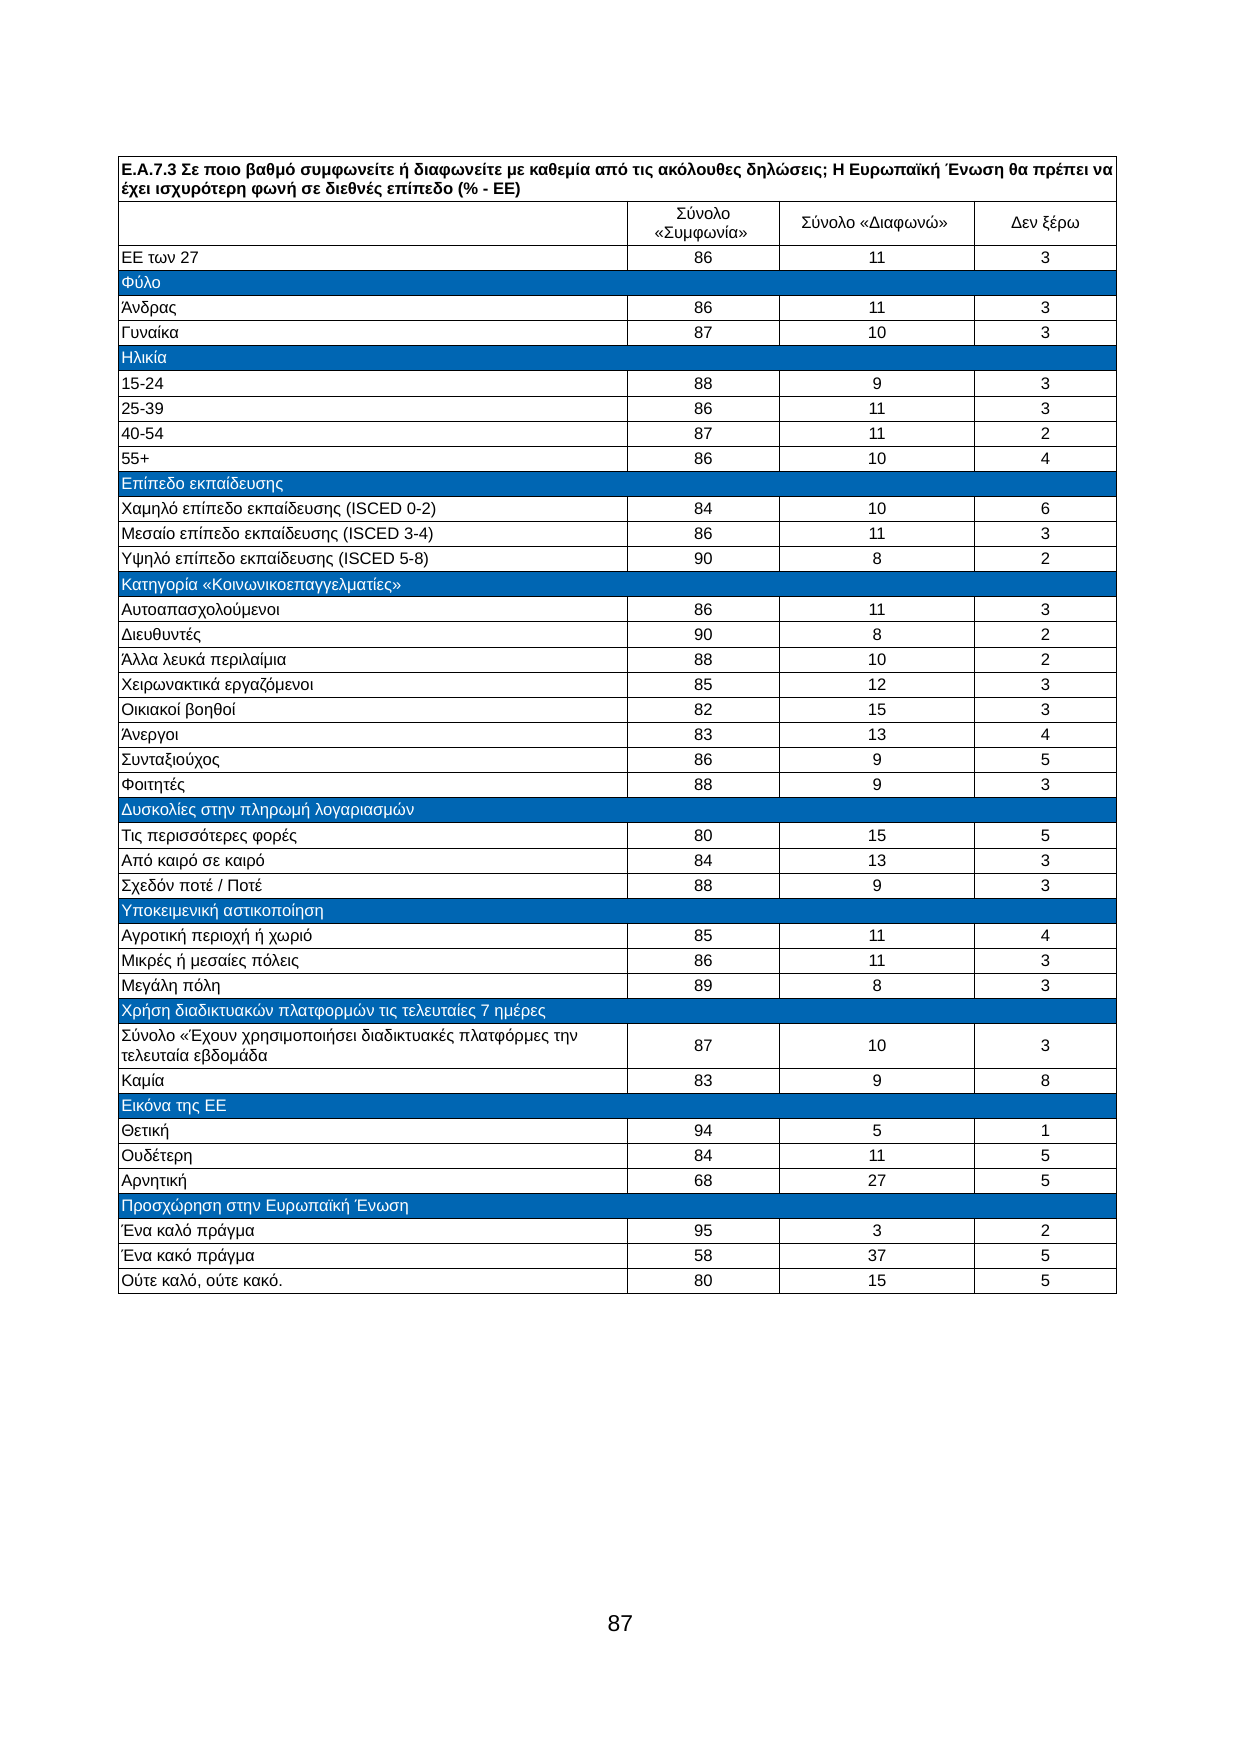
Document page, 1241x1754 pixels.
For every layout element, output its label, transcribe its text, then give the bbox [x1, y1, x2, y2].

table_cell 88 [628, 371, 779, 396]
table_cell 11 [780, 296, 974, 320]
table_cell 8 [780, 547, 974, 571]
table_cell Άλλα λευκά περιλαίμια [119, 648, 627, 672]
table_cell Επίπεδο εκπαίδευσης [119, 472, 1116, 496]
table_cell 90 [628, 547, 779, 571]
table_cell 5 [975, 1169, 1116, 1193]
table_cell 95 [628, 1219, 779, 1243]
table_cell Δεν ξέρω [975, 202, 1116, 245]
table_cell Οικιακοί βοηθοί [119, 698, 627, 722]
table_cell 3 [975, 974, 1116, 998]
table_cell 4 [975, 723, 1116, 747]
table_cell 27 [780, 1169, 974, 1193]
table_cell 94 [628, 1119, 779, 1143]
table_cell 3 [975, 296, 1116, 320]
table_cell Αυτοαπασχολούμενοι [119, 597, 627, 621]
table_cell 1 [975, 1119, 1116, 1143]
table_cell 9 [780, 371, 974, 396]
table_cell 4 [975, 447, 1116, 471]
table_cell Ουδέτερη [119, 1144, 627, 1168]
table_cell 5 [975, 1244, 1116, 1268]
table_cell Συνταξιούχος [119, 748, 627, 772]
table_cell Ένα κακό πράγμα [119, 1244, 627, 1268]
table_cell 13 [780, 723, 974, 747]
table_cell 88 [628, 773, 779, 797]
table_cell 5 [975, 823, 1116, 847]
table_cell 11 [780, 1144, 974, 1168]
table_cell 80 [628, 1269, 779, 1293]
table_cell Άνεργοι [119, 723, 627, 747]
table_cell 3 [975, 597, 1116, 621]
table_cell 15-24 [119, 371, 627, 396]
table_cell Κατηγορία «Κοινωνικοεπαγγελματίες» [119, 572, 1116, 596]
table_cell 3 [975, 371, 1116, 396]
table_cell 3 [975, 773, 1116, 797]
table_cell 2 [975, 422, 1116, 446]
table_cell Γυναίκα [119, 321, 627, 345]
table_cell Μεγάλη πόλη [119, 974, 627, 998]
table_cell 6 [975, 497, 1116, 521]
table_cell 90 [628, 622, 779, 647]
table_cell Ηλικία [119, 346, 1116, 370]
table_cell Τις περισσότερες φορές [119, 823, 627, 847]
table_cell 11 [780, 246, 974, 270]
table_cell Χαμηλό επίπεδο εκπαίδευσης (ISCED 0-2) [119, 497, 627, 521]
table_cell 86 [628, 397, 779, 421]
table_cell Δυσκολίες στην πληρωμή λογαριασμών [119, 798, 1116, 822]
table_cell 86 [628, 522, 779, 546]
table_cell 85 [628, 924, 779, 948]
table_cell 11 [780, 597, 974, 621]
table_cell 15 [780, 823, 974, 847]
table_cell 86 [628, 748, 779, 772]
table_cell 10 [780, 321, 974, 345]
table_cell 8 [975, 1069, 1116, 1092]
table_cell 3 [780, 1219, 974, 1243]
table_cell Θετική [119, 1119, 627, 1143]
table_cell Καμία [119, 1069, 627, 1092]
table_cell 9 [780, 748, 974, 772]
table_cell Σύνολο «Συμφωνία» [628, 202, 779, 245]
table_cell 3 [975, 949, 1116, 973]
table_cell 10 [780, 1024, 974, 1067]
table_cell Ούτε καλό, ούτε κακό. [119, 1269, 627, 1293]
table_cell 8 [780, 974, 974, 998]
table_cell 3 [975, 522, 1116, 546]
table_cell 68 [628, 1169, 779, 1193]
table_cell 11 [780, 924, 974, 948]
table_cell 82 [628, 698, 779, 722]
table_cell 3 [975, 849, 1116, 872]
table_cell Αρνητική [119, 1169, 627, 1193]
table_cell Σχεδόν ποτέ / Ποτέ [119, 874, 627, 898]
table_cell Χειρωνακτικά εργαζόμενοι [119, 673, 627, 697]
table_cell 86 [628, 597, 779, 621]
table_cell 55+ [119, 447, 627, 471]
table_cell Χρήση διαδικτυακών πλατφορμών τις τελευταίες 7 ημέρες [119, 999, 1116, 1023]
table_cell 3 [975, 246, 1116, 270]
table_cell 88 [628, 874, 779, 898]
table_cell 3 [975, 874, 1116, 898]
table_cell Φοιτητές [119, 773, 627, 797]
table_cell Αγροτική περιοχή ή χωριό [119, 924, 627, 948]
table_cell 3 [975, 698, 1116, 722]
table_cell Φύλο [119, 271, 1116, 295]
table_cell 84 [628, 849, 779, 872]
table_cell Άνδρας [119, 296, 627, 320]
table_cell 2 [975, 547, 1116, 571]
table_cell 3 [975, 673, 1116, 697]
table_cell Σύνολο «Διαφωνώ» [780, 202, 974, 245]
table_cell 5 [780, 1119, 974, 1143]
table_cell Σύνολο «Έχουν χρησιμοποιήσει διαδικτυακές πλατφόρμες την τελευταία εβδομάδα [119, 1024, 627, 1067]
table_cell 2 [975, 1219, 1116, 1243]
table_cell 10 [780, 447, 974, 471]
table_cell 3 [975, 1024, 1116, 1067]
table_cell 10 [780, 497, 974, 521]
table_cell 8 [780, 622, 974, 647]
table_cell Υψηλό επίπεδο εκπαίδευσης (ISCED 5-8) [119, 547, 627, 571]
table_cell 3 [975, 397, 1116, 421]
table_cell 58 [628, 1244, 779, 1268]
table_header Ε.Α.7.3 Σε ποιο βαθμό συμφωνείτε ή διαφωνείτε με καθεμία από τις ακόλουθες δηλώσεις; Η Ευρωπαϊκή Ένωση θα πρέπει να έχει ισχυρότερη φωνή σε διεθνές επίπεδο (% - ΕΕ) [119, 157, 1116, 201]
table_cell 5 [975, 1269, 1116, 1293]
table_cell 13 [780, 849, 974, 872]
table_cell 40-54 [119, 422, 627, 446]
table_cell 9 [780, 874, 974, 898]
table_cell 3 [975, 321, 1116, 345]
table_cell 84 [628, 497, 779, 521]
table_cell 5 [975, 1144, 1116, 1168]
table_cell 25-39 [119, 397, 627, 421]
table_cell 12 [780, 673, 974, 697]
table_cell 11 [780, 522, 974, 546]
table_cell Προσχώρηση στην Ευρωπαϊκή Ένωση [119, 1194, 1116, 1218]
table_cell 85 [628, 673, 779, 697]
table_cell 11 [780, 422, 974, 446]
table_cell 2 [975, 648, 1116, 672]
table_cell Ένα καλό πράγμα [119, 1219, 627, 1243]
table_cell 10 [780, 648, 974, 672]
table_cell Μεσαίο επίπεδο εκπαίδευσης (ISCED 3-4) [119, 522, 627, 546]
table_cell 9 [780, 1069, 974, 1092]
table_cell 83 [628, 1069, 779, 1092]
table_cell ΕΕ των 27 [119, 246, 627, 270]
table_cell 83 [628, 723, 779, 747]
table_cell 88 [628, 648, 779, 672]
table_cell 5 [975, 748, 1116, 772]
table_cell 87 [628, 422, 779, 446]
table_cell 11 [780, 397, 974, 421]
table_cell 9 [780, 773, 974, 797]
table_cell 87 [628, 1024, 779, 1067]
table_cell Από καιρό σε καιρό [119, 849, 627, 872]
table_cell 86 [628, 296, 779, 320]
table_cell Υποκειμενική αστικοποίηση [119, 899, 1116, 923]
table_cell 11 [780, 949, 974, 973]
table_cell 37 [780, 1244, 974, 1268]
table_cell 4 [975, 924, 1116, 948]
table_cell 86 [628, 447, 779, 471]
table_cell 87 [628, 321, 779, 345]
table_cell 15 [780, 698, 974, 722]
table_cell 89 [628, 974, 779, 998]
table_cell 2 [975, 622, 1116, 647]
table_cell Μικρές ή μεσαίες πόλεις [119, 949, 627, 973]
table_cell 86 [628, 246, 779, 270]
table_cell Εικόνα της ΕΕ [119, 1094, 1116, 1118]
table_cell Διευθυντές [119, 622, 627, 647]
table_cell 15 [780, 1269, 974, 1293]
table_cell 80 [628, 823, 779, 847]
table_cell [119, 202, 627, 245]
table_cell 86 [628, 949, 779, 973]
table_cell 84 [628, 1144, 779, 1168]
